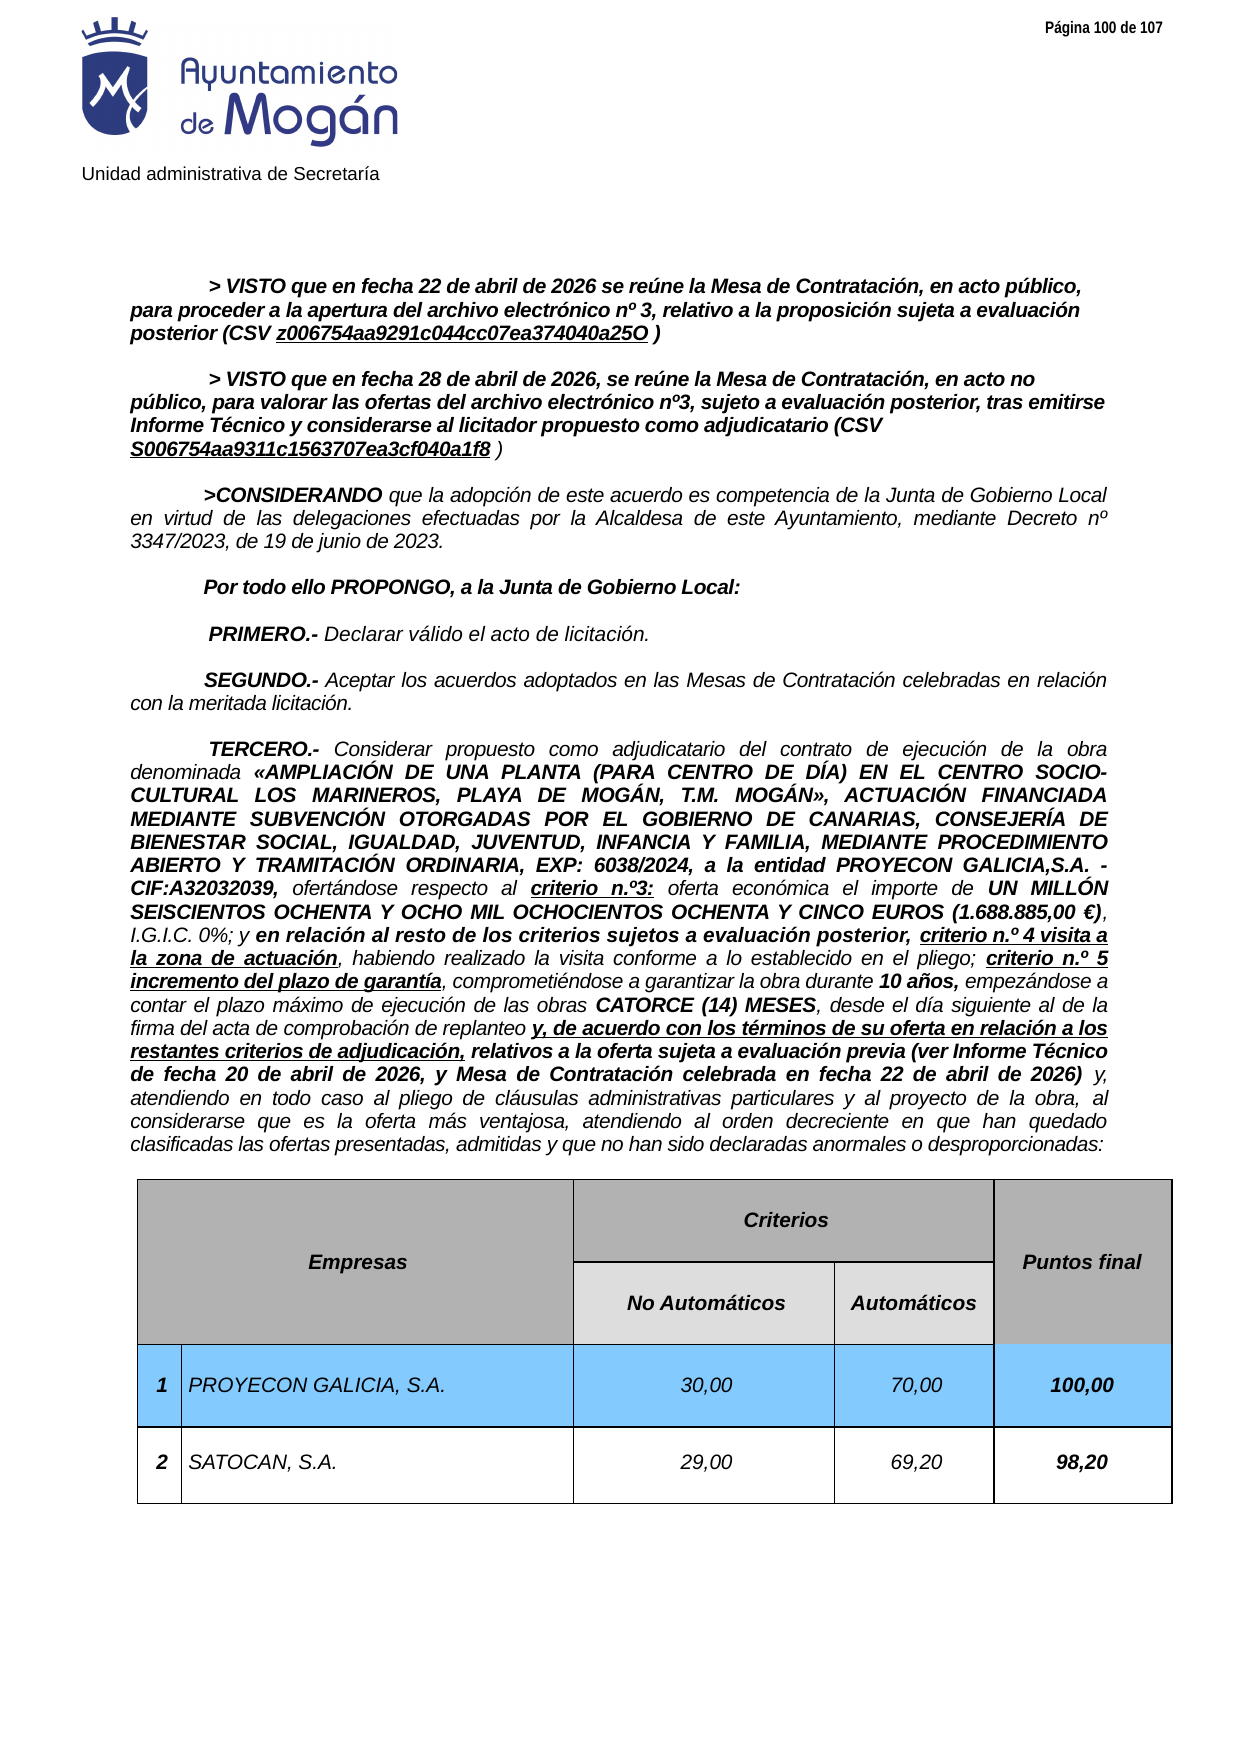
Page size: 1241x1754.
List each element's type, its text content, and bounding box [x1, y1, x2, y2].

text > VISTO que en fecha 28 de abril de 2026, se reúne la Mesa de Contratación, en acto no público, para valorar las ofertas del archivo electrónico nº3, sujeto a evaluación posterior, tras emitirse Informe Técnico y considerarse al licitador propuesto como adjudicatario (CSV S006754aa9311c1563707ea3cf040a1f8 ) [130, 367, 1110, 460]
table_header Puntos final [995, 1180, 1171, 1344]
table_cell 2 [138, 1428, 181, 1503]
table_cell No Automáticos [574, 1263, 834, 1344]
picture [81, 17, 398, 153]
table_cell 70,00 [835, 1345, 993, 1426]
text TERCERO.- Considerar propuesto como adjudicatario del contrato de ejecución de la obra denominada «AMPLIACIÓN DE UNA PLANTA (PARA CENTRO DE DÍA) EN EL CENTRO SOCIO-CULTURAL LOS MARINEROS, PLAYA DE MOGÁN, T.M. MOGÁN», ACTUACIÓN FINANCIADA MEDIANTE SUBVENCIÓN OTORGADAS POR EL GOBIERNO DE CANARIAS, CONSEJERÍA DE BIENESTAR SOCIAL, IGUALDAD, JUVENTUD, INFANCIA Y FAMILIA, MEDIANTE PROCEDIMIENTO ABIERTO Y TRAMITACIÓN ORDINARIA, EXP: 6038/2024, a la entidad PROYECON GALICIA,S.A. -CIF:A32032039, ofertándose respecto al criterio n.º3: oferta económica el importe de UN MILLÓN SEISCIENTOS OCHENTA Y OCHO MIL OCHOCIENTOS OCHENTA Y CINCO EUROS (1.688.885,00 €), I.G.I.C. 0%; y en relación al resto de los criterios sujetos a evaluación posterior, criterio n.º 4 visita a la zona de actuación, habiendo realizado la visita conforme a lo establecido en el pliego; criterio n.º 5 incremento del plazo de garantía, comprometiéndose a garantizar la obra durante 10 años, empezándose a contar el plazo máximo de ejecución de las obras CATORCE (14) MESES, desde el día siguiente al de la firma del acta de comprobación de replanteo y, de acuerdo con los términos de su oferta en relación a los restantes criterios de adjudicación, relativos a la oferta sujeta a evaluación previa (ver Informe Técnico de fecha 20 de abril de 2026, y Mesa de Contratación celebrada en fecha 22 de abril de 2026) y, atendiendo en todo caso al pliego de cláusulas administrativas particulares y al proyecto de la obra, al considerarse que es la oferta más ventajosa, atendiendo al orden decreciente en que han quedado clasificadas las ofertas presentadas, admitidas y que no han sido declaradas anormales o desproporcionadas: [130, 738, 1110, 1156]
text >CONSIDERANDO que la adopción de este acuerdo es competencia de la Junta de Gobierno Local en virtud de las delegaciones efectuadas por la Alcaldesa de este Ayuntamiento, mediante Decreto nº 3347/2023, de 19 de junio de 2023. [130, 483, 1110, 553]
table_cell 29,00 [574, 1428, 834, 1503]
table_cell SATOCAN, S.A. [182, 1428, 573, 1503]
table_cell 1 [138, 1345, 181, 1426]
table_cell 98,20 [995, 1428, 1171, 1503]
text PRIMERO.- Declarar válido el acto de licitación. [130, 622, 1110, 645]
text Por todo ello PROPONGO, a la Junta de Gobierno Local: [130, 576, 1110, 599]
text > VISTO que en fecha 22 de abril de 2026 se reúne la Mesa de Contratación, en acto público, para proceder a la apertura del archivo electrónico nº 3, relativo a la proposición sujeta a evaluación posterior (CSV z006754aa9291c044cc07ea374040a25O ) [130, 275, 1110, 344]
table_cell 30,00 [574, 1345, 834, 1426]
table_cell 100,00 [995, 1344, 1171, 1426]
table_header Empresas [138, 1180, 573, 1344]
text SEGUNDO.- Aceptar los acuerdos adoptados en las Mesas de Contratación celebradas en relación con la meritada licitación. [130, 668, 1110, 715]
table_header Criterios [574, 1180, 993, 1261]
table_cell Automáticos [835, 1263, 993, 1344]
table_cell PROYECON GALICIA, S.A. [182, 1345, 573, 1426]
table_cell 69,20 [835, 1428, 993, 1503]
